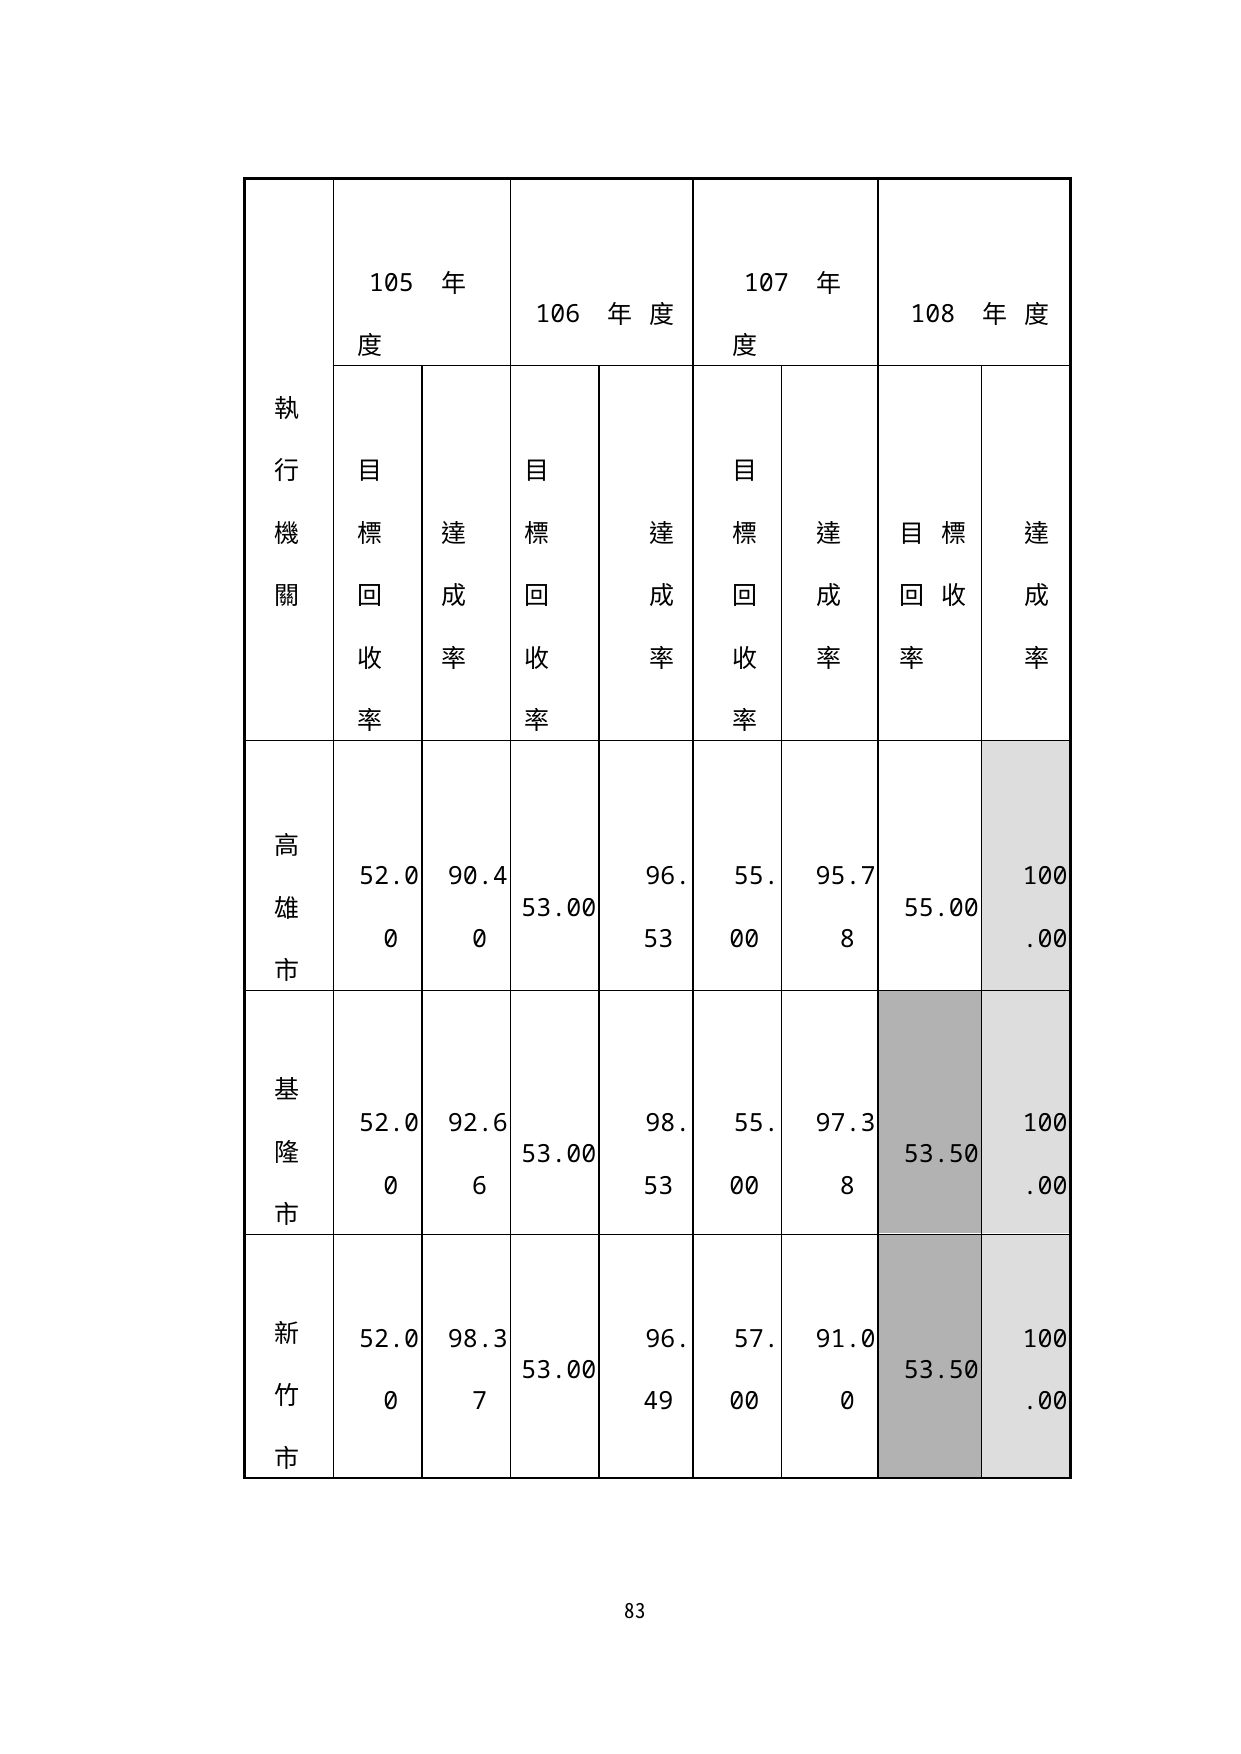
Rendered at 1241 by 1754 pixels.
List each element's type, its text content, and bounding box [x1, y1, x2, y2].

table_header 105年度 [334, 180, 510, 365]
table_cell 達成率 [423, 366, 510, 740]
table_cell 53.50 [879, 1235, 981, 1477]
table_cell 達成率 [600, 366, 692, 740]
table_cell 52.00 [334, 1235, 421, 1477]
table_cell 100.00 [982, 741, 1069, 990]
table_cell 55.00 [694, 741, 781, 990]
table_cell 53.00 [511, 741, 598, 990]
table_cell 90.40 [423, 741, 510, 990]
table_cell 目標回收率 [694, 366, 781, 740]
table_cell 53.50 [879, 991, 981, 1233]
table_cell 目標回收率 [879, 366, 981, 740]
table_cell 52.00 [334, 991, 421, 1233]
table_cell 91.00 [782, 1235, 877, 1477]
table_cell 100.00 [982, 991, 1069, 1233]
table_cell 92.66 [423, 991, 510, 1233]
table_cell 96.49 [600, 1235, 692, 1477]
table_cell 目標回收率 [334, 366, 421, 740]
table_cell 53.00 [511, 991, 598, 1233]
table_cell 97.38 [782, 991, 877, 1233]
table_cell 新竹市 [246, 1235, 333, 1477]
table_cell 55.00 [694, 991, 781, 1233]
table_cell 高雄市 [246, 741, 333, 990]
table_cell 96.53 [600, 741, 692, 990]
table_cell 100.00 [982, 1235, 1069, 1477]
table_cell 達成率 [982, 366, 1069, 740]
table_header 107年度 [694, 180, 877, 365]
table_header 106年度 [511, 180, 692, 365]
table_cell 57.00 [694, 1235, 781, 1477]
table_cell 53.00 [511, 1235, 598, 1477]
table_cell 98.53 [600, 991, 692, 1233]
table_header 108年度 [879, 180, 1069, 365]
table_cell 52.00 [334, 741, 421, 990]
table_cell 98.37 [423, 1235, 510, 1477]
table_header 執行機關 [246, 180, 333, 740]
table_cell 95.78 [782, 741, 877, 990]
table_cell 目標回收率 [511, 366, 598, 740]
table_cell 達成率 [782, 366, 877, 740]
table_cell 基隆市 [246, 991, 333, 1233]
table_cell 55.00 [879, 741, 981, 990]
